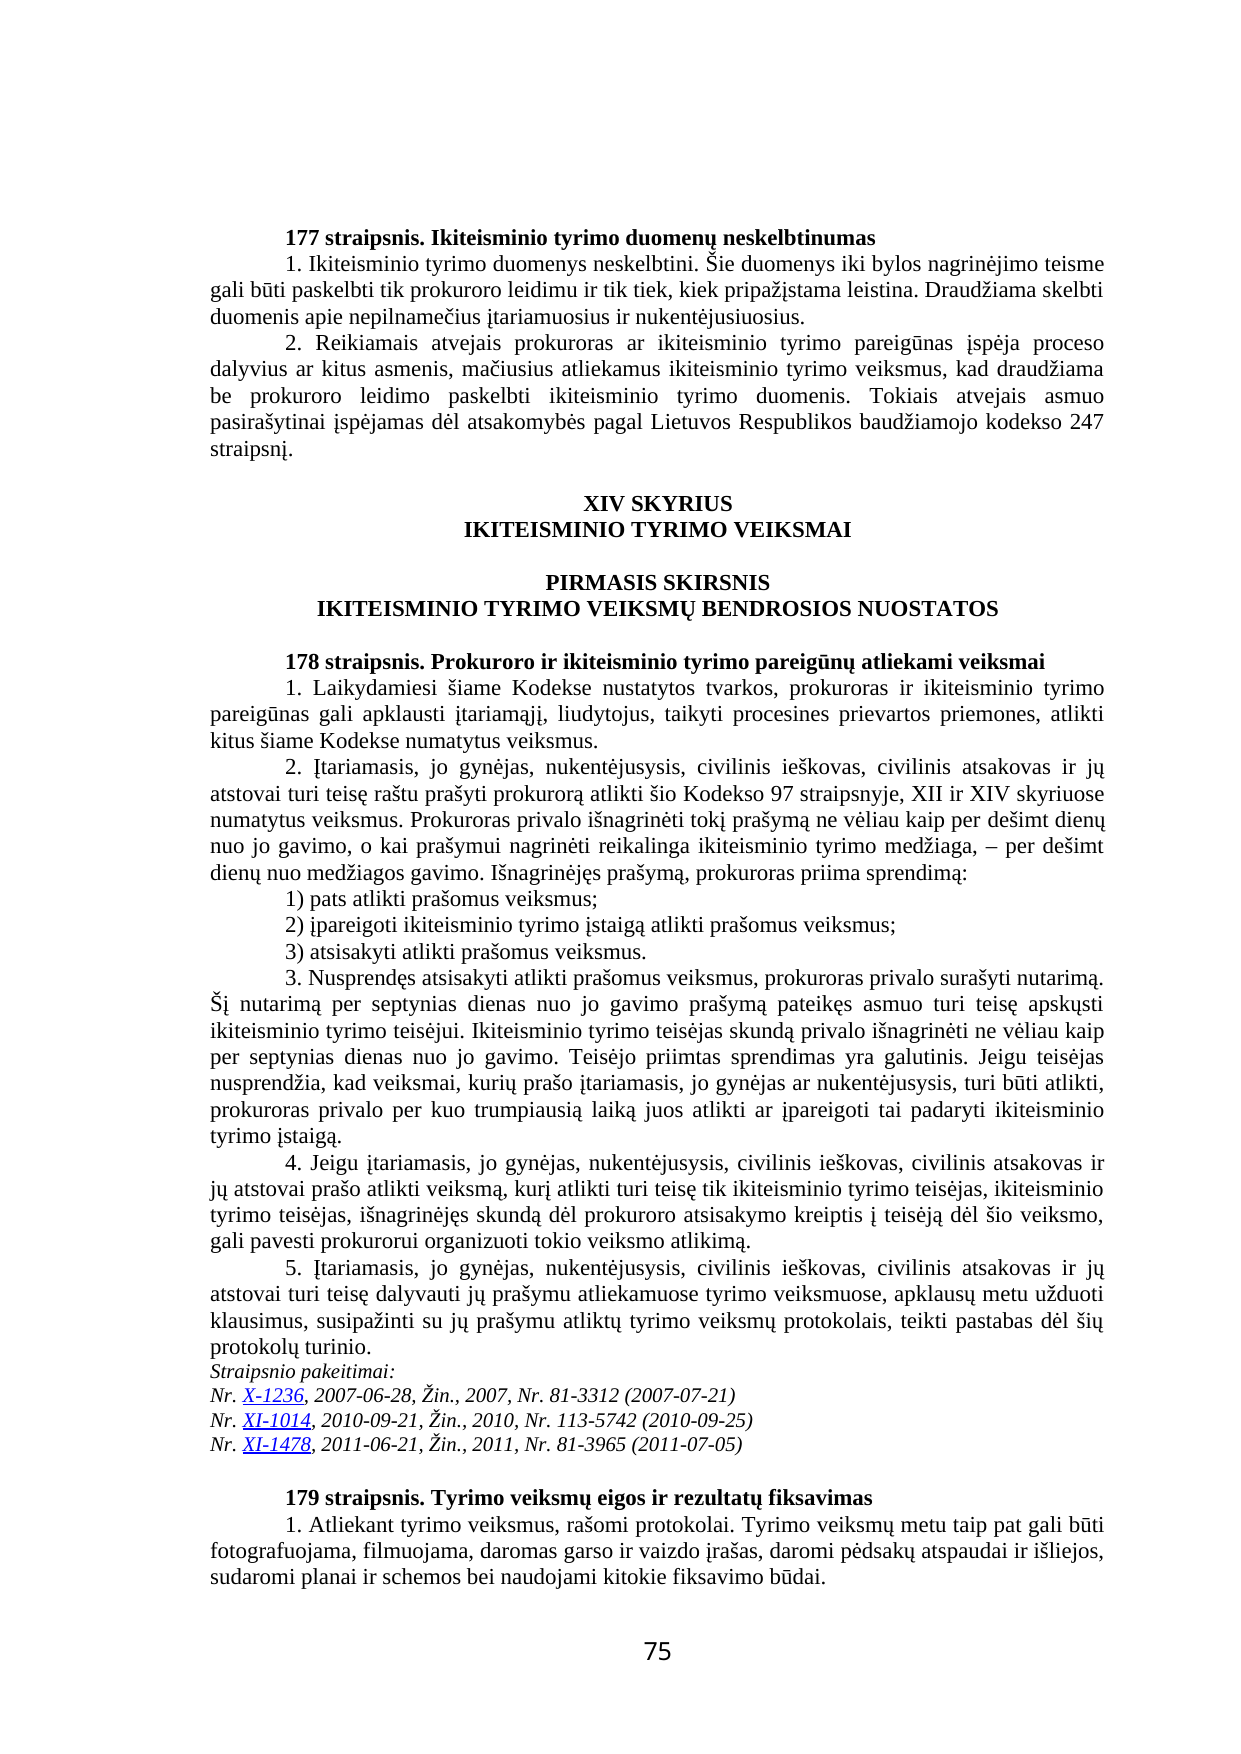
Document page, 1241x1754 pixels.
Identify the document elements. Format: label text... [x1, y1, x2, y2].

text Nr. XI-1478, 2011-06-21, Žin., 2011, Nr. 81-3965 (2011-07-05) [210, 1432, 1106, 1456]
text 2. Įtariamasis, jo gynėjas, nukentėjusysis, civilinis ieškovas, civilinis atsakovas ir jų atstovai turi teisę raštu prašyti prokurorą atlikti šio Kodekso 97 straipsnyje, XII ir XIV skyriuose numatytus veiksmus. Prokuroras privalo išnagrinėti tokį prašymą ne vėliau kaip per dešimt dienų nuo jo gavimo, o kai prašymui nagrinėti reikalinga ikiteisminio tyrimo medžiaga, – per dešimt dienų nuo medžiagos gavimo. Išnagrinėjęs prašymą, prokuroras priima sprendimą: [210, 753, 1106, 885]
text PIRMASIS SKIRSNIS [210, 569, 1106, 595]
text 2) įpareigoti ikiteisminio tyrimo įstaigą atlikti prašomus veiksmus; [210, 911, 1106, 938]
subtitle XIV skyrius [210, 490, 1106, 516]
text 3. Nusprendęs atsisakyti atlikti prašomus veiksmus, prokuroras privalo surašyti nutarimą. Šį nutarimą per septynias dienas nuo jo gavimo prašymą pateikęs asmuo turi teisę apskųsti ikiteisminio tyrimo teisėjui. Ikiteisminio tyrimo teisėjas skundą privalo išnagrinėti ne vėliau kaip per septynias dienas nuo jo gavimo. Teisėjo priimtas sprendimas yra galutinis. Jeigu teisėjas nusprendžia, kad veiksmai, kurių prašo įtariamasis, jo gynėjas ar nukentėjusysis, turi būti atlikti, prokuroras privalo per kuo trumpiausią laiką juos atlikti ar įpareigoti tai padaryti ikiteisminio tyrimo įstaigą. [210, 964, 1106, 1148]
text 5. Įtariamasis, jo gynėjas, nukentėjusysis, civilinis ieškovas, civilinis atsakovas ir jų atstovai turi teisę dalyvauti jų prašymu atliekamuose tyrimo veiksmuose, apklausų metu užduoti klausimus, susipažinti su jų prašymu atliktų tyrimo veiksmų protokolais, teikti pastabas dėl šių protokolų turinio. [210, 1254, 1106, 1359]
text Nr. X-1236, 2007-06-28, Žin., 2007, Nr. 81-3312 (2007-07-21) [210, 1383, 1106, 1407]
text Ikiteisminio tyrimo veiksmų bendrosios nuostatos [210, 595, 1106, 621]
text Nr. XI-1014, 2010-09-21, Žin., 2010, Nr. 113-5742 (2010-09-25) [210, 1407, 1106, 1432]
text 2. Reikiamais atvejais prokuroras ar ikiteisminio tyrimo pareigūnas įspėja proceso dalyvius ar kitus asmenis, mačiusius atliekamus ikiteisminio tyrimo veiksmus, kad draudžiama be prokuroro leidimo paskelbti ikiteisminio tyrimo duomenis. Tokiais atvejais asmuo pasirašytinai įspėjamas dėl atsakomybės pagal Lietuvos Respublikos baudžiamojo kodekso 247 straipsnį. [210, 329, 1106, 461]
text 177 straipsnis. Ikiteisminio tyrimo duomenų neskelbtinumas [210, 224, 1106, 250]
text 1) pats atlikti prašomus veiksmus; [210, 885, 1106, 911]
text 179 straipsnis. Tyrimo veiksmų eigos ir rezultatų fiksavimas [210, 1484, 1106, 1511]
text 1. Ikiteisminio tyrimo duomenys neskelbtini. Šie duomenys iki bylos nagrinėjimo teisme gali būti paskelbti tik prokuroro leidimu ir tik tiek, kiek pripažįstama leistina. Draudžiama skelbti duomenis apie nepilnamečius įtariamuosius ir nukentėjusiuosius. [210, 250, 1106, 329]
text 1. Atliekant tyrimo veiksmus, rašomi protokolai. Tyrimo veiksmų metu taip pat gali būti fotografuojama, filmuojama, daromas garso ir vaizdo įrašas, daromi pėdsakų atspaudai ir išliejos, sudaromi planai ir schemos bei naudojami kitokie fiksavimo būdai. [210, 1511, 1106, 1590]
text Ikiteisminio tyrimo veiksmai [210, 516, 1106, 542]
text 4. Jeigu įtariamasis, jo gynėjas, nukentėjusysis, civilinis ieškovas, civilinis atsakovas ir jų atstovai prašo atlikti veiksmą, kurį atlikti turi teisę tik ikiteisminio tyrimo teisėjas, ikiteisminio tyrimo teisėjas, išnagrinėjęs skundą dėl prokuroro atsisakymo kreiptis į teisėją dėl šio veiksmo, gali pavesti prokurorui organizuoti tokio veiksmo atlikimą. [210, 1148, 1106, 1254]
text 3) atsisakyti atlikti prašomus veiksmus. [210, 938, 1106, 964]
text Straipsnio pakeitimai: [210, 1359, 1106, 1383]
text 1. Laikydamiesi šiame Kodekse nustatytos tvarkos, prokuroras ir ikiteisminio tyrimo pareigūnas gali apklausti įtariamąjį, liudytojus, taikyti procesines prievartos priemones, atlikti kitus šiame Kodekse numatytus veiksmus. [210, 674, 1106, 753]
text 178 straipsnis. Prokuroro ir ikiteisminio tyrimo pareigūnų atliekami veiksmai [285, 648, 1106, 674]
